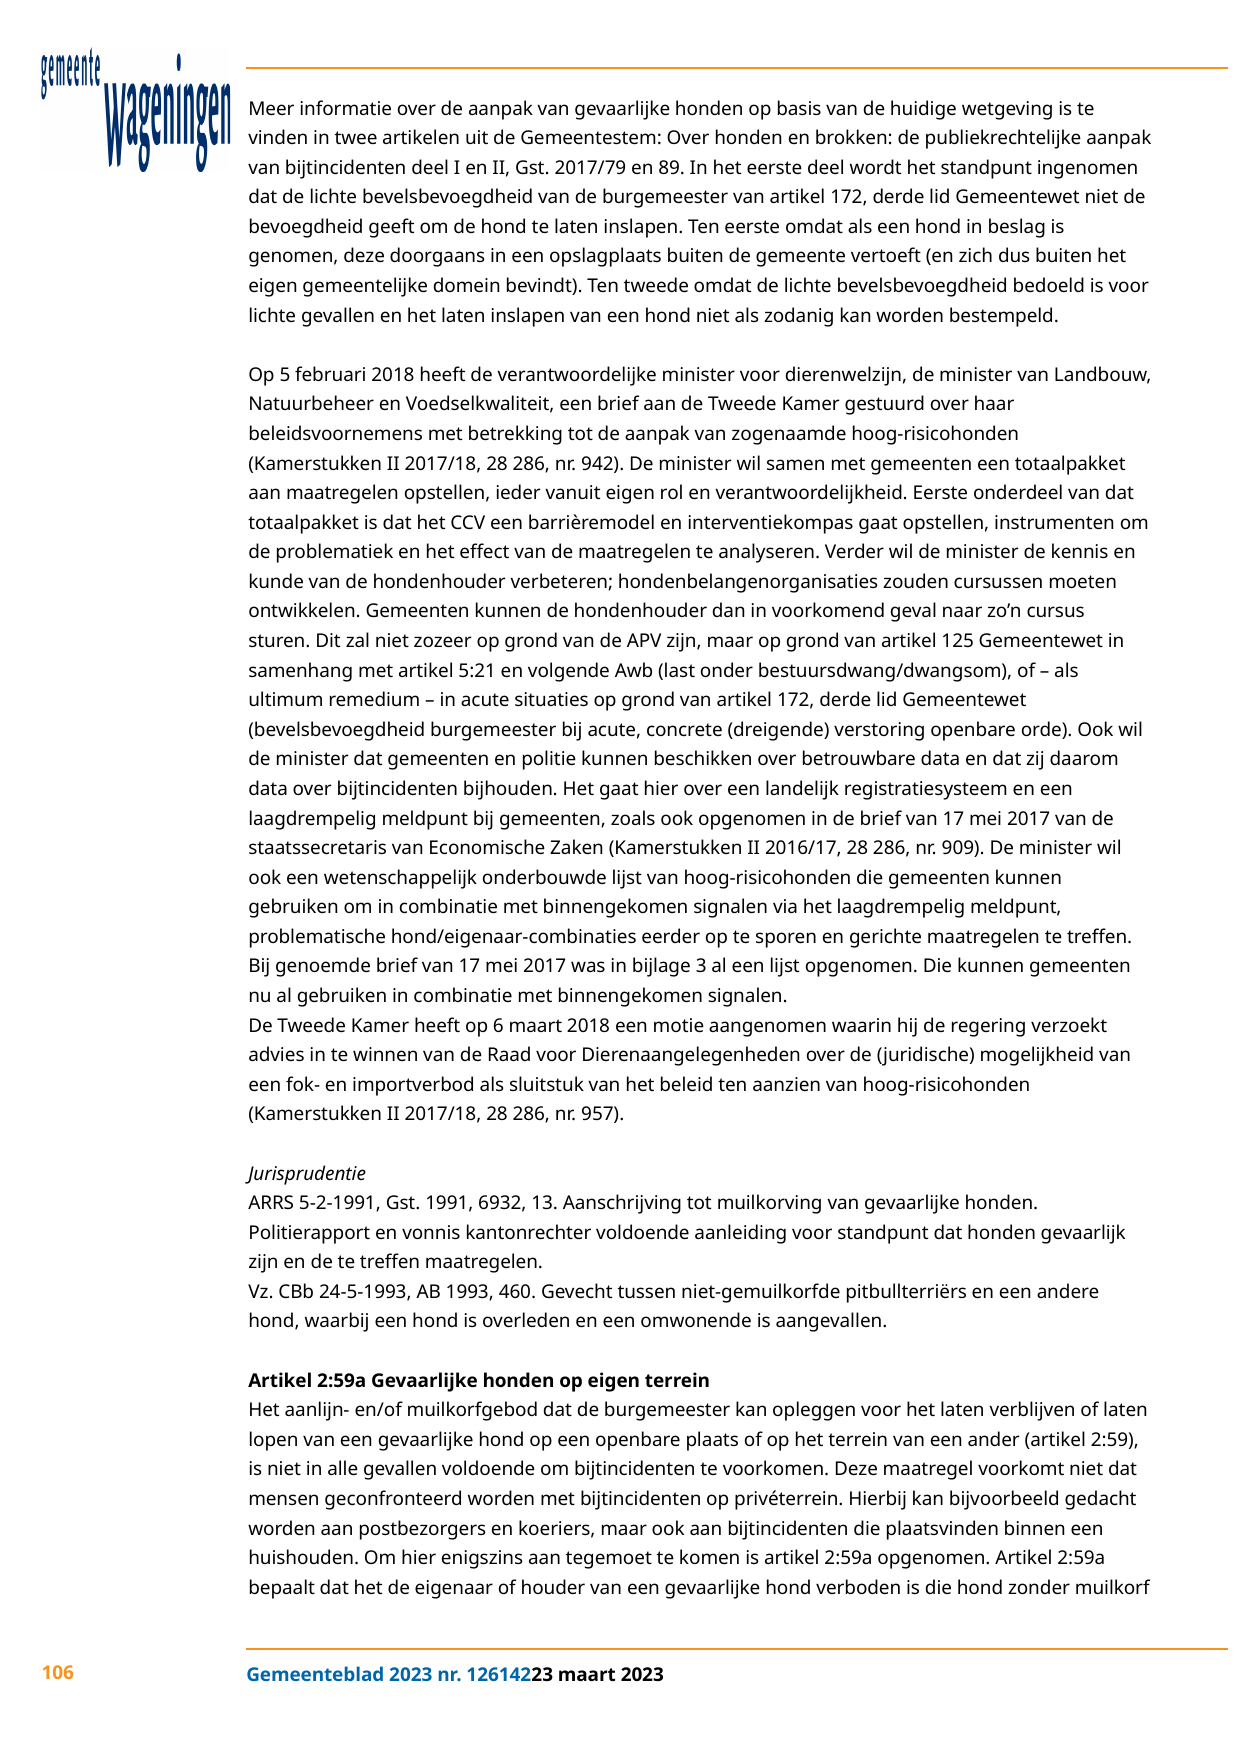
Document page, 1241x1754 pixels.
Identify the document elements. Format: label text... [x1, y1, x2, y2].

text Artikel 2:59a Gevaarlijke honden op eigen terrein [248, 1367, 1152, 1393]
text Jurisprudentie [248, 1160, 1152, 1186]
text ARRS 5-2-1991, Gst. 1991, 6932, 13. Aanschrijving tot muilkorving van gevaarlijke honden. Politierapport en vonnis kantonrechter voldoende aanleiding voor standpunt dat honden gevaarlijk zijn en de te treffen maatregelen. [248, 1189, 1152, 1274]
text Het aanlijn- en/of muilkorfgebod dat de burgemeester kan opleggen voor het laten verblijven of laten lopen van een gevaarlijke hond op een openbare plaats of op het terrein van een ander (artikel 2:59), is niet in alle gevallen voldoende om bijtincidenten te voorkomen. Deze maatregel voorkomt niet dat mensen geconfronteerd worden met bijtincidenten op privéterrein. Hierbij kan bijvoorbeeld gedacht worden aan postbezorgers en koeriers, maar ook aan bijtincidenten die plaatsvinden binnen een huishouden. Om hier enigszins aan tegemoet te komen is artikel 2:59a opgenomen. Artikel 2:59a bepaalt dat het de eigenaar of houder van een gevaarlijke hond verboden is die hond zonder muilkorf [248, 1396, 1152, 1600]
picture [41, 47, 231, 172]
text Meer informatie over de aanpak van gevaarlijke honden op basis van de huidige wetgeving is te vinden in twee artikelen uit de Gemeentestem: Over honden en brokken: de publiekrechtelijke aanpak van bijtincidenten deel I en II, Gst. 2017/79 en 89. In het eerste deel wordt het standpunt ingenomen dat de lichte bevelsbevoegdheid van de burgemeester van artikel 172, derde lid Gemeentewet niet de bevoegdheid geeft om de hond te laten inslapen. Ten eerste omdat als een hond in beslag is genomen, deze doorgaans in een opslagplaats buiten de gemeente vertoeft (en zich dus buiten het eigen gemeentelijke domein bevindt). Ten tweede omdat de lichte bevelsbevoegdheid bedoeld is voor lichte gevallen en het laten inslapen van een hond niet als zodanig kan worden bestempeld. [248, 95, 1152, 328]
text Vz. CBb 24-5-1993, AB 1993, 460. Gevecht tussen niet-gemuilkorfde pitbullterriërs en een andere hond, waarbij een hond is overleden en een omwonende is aangevallen. [248, 1278, 1152, 1333]
text De Tweede Kamer heeft op 6 maart 2018 een motie aangenomen waarin hij de regering verzoekt advies in te winnen van de Raad voor Dierenaangelegenheden over de (juridische) mogelijkheid van een fok- en importverbod als sluitstuk van het beleid ten aanzien van hoog-risicohonden (Kamerstukken II 2017/18, 28 286, nr. 957). [248, 1012, 1152, 1126]
text Op 5 februari 2018 heeft de verantwoordelijke minister voor dierenwelzijn, de minister van Landbouw, Natuurbeheer en Voedselkwaliteit, een brief aan de Tweede Kamer gestuurd over haar beleidsvoornemens met betrekking tot de aanpak van zogenaamde hoog-risicohonden (Kamerstukken II 2017/18, 28 286, nr. 942). De minister wil samen met gemeenten een totaalpakket aan maatregelen opstellen, ieder vanuit eigen rol en verantwoordelijkheid. Eerste onderdeel van dat totaalpakket is dat het CCV een barrièremodel en interventiekompas gaat opstellen, instrumenten om de problematiek en het effect van de maatregelen te analyseren. Verder wil de minister de kennis en kunde van de hondenhouder verbeteren; hondenbelangenorganisaties zouden cursussen moeten ontwikkelen. Gemeenten kunnen de hondenhouder dan in voorkomend geval naar zo’n cursus sturen. Dit zal niet zozeer op grond van de APV zijn, maar op grond van artikel 125 Gemeentewet in samenhang met artikel 5:21 en volgende Awb (last onder bestuursdwang/dwangsom), of – als ultimum remedium – in acute situaties op grond van artikel 172, derde lid Gemeentewet (bevelsbevoegdheid burgemeester bij acute, concrete (dreigende) verstoring openbare orde). Ook wil de minister dat gemeenten en politie kunnen beschikken over betrouwbare data en dat zij daarom data over bijtincidenten bijhouden. Het gaat hier over een landelijk registratiesysteem en een laagdrempelig meldpunt bij gemeenten, zoals ook opgenomen in de brief van 17 mei 2017 van de staatssecretaris van Economische Zaken (Kamerstukken II 2016/17, 28 286, nr. 909). De minister wil ook een wetenschappelijk onderbouwde lijst van hoog-risicohonden die gemeenten kunnen gebruiken om in combinatie met binnengekomen signalen via het laagdrempelig meldpunt, problematische hond/eigenaar-combinaties eerder op te sporen en gerichte maatregelen te treffen. Bij genoemde brief van 17 mei 2017 was in bijlage 3 al een lijst opgenomen. Die kunnen gemeenten nu al gebruiken in combinatie met binnengekomen signalen. [248, 361, 1152, 1008]
